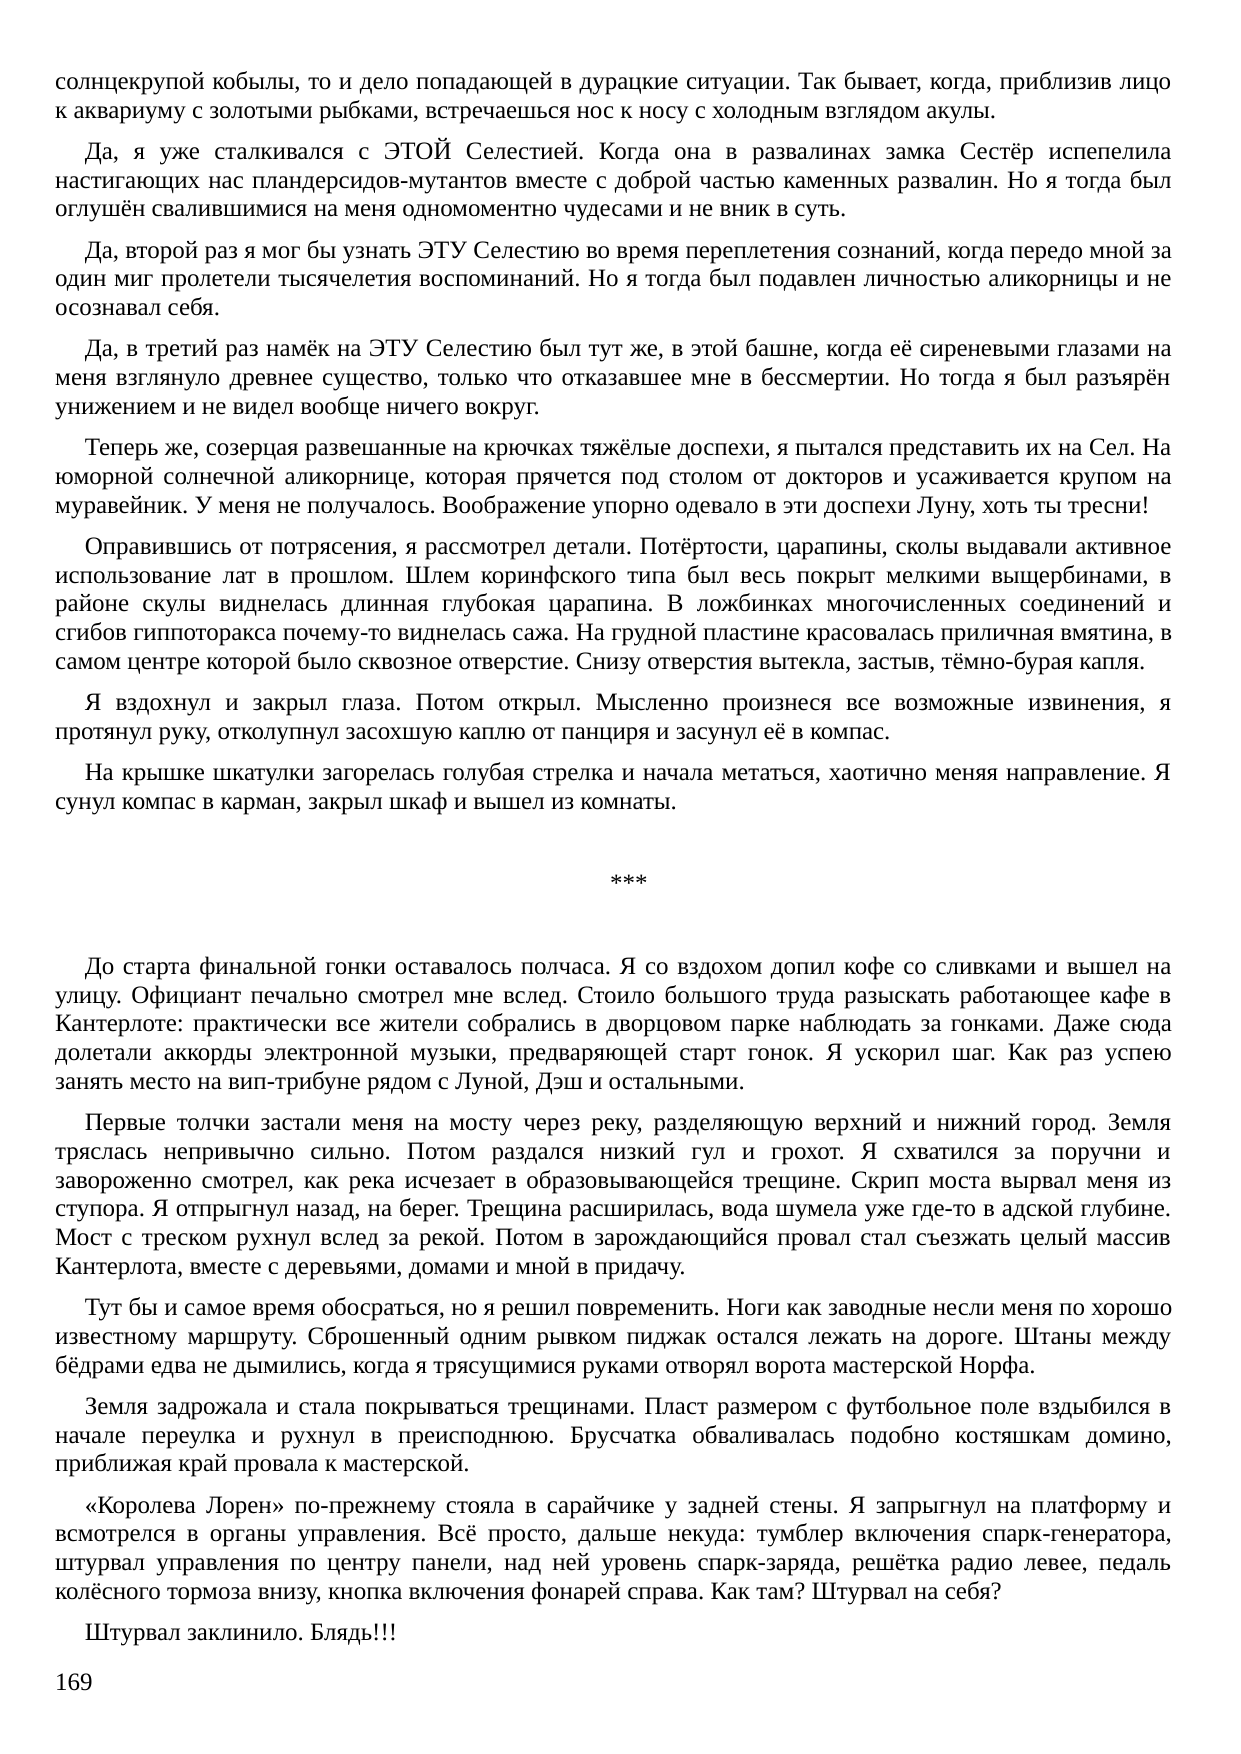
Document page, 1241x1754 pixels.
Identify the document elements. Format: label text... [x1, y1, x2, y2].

text На крышке шкатулки загорелась голубая стрелка и начала метаться, хаотично меняя направление. Я сунул компас в карман, закрыл шкаф и вышел из комнаты. [55, 757, 1173, 815]
text *** [55, 868, 1173, 897]
text Я вздохнул и закрыл глаза. Потом открыл. Мысленно произнеся все возможные извинения, я протянул руку, отколупнул засохшую каплю от панциря и засунул её в компас. [55, 687, 1173, 745]
text солнцекрупой кобылы, то и дело попадающей в дурацкие ситуации. Так бывает, когда, приблизив лицо к аквариуму с золотыми рыбками, встречаешься нос к носу с холодным взглядом акулы. [55, 66, 1173, 123]
text Тут бы и самое время обосраться, но я решил повременить. Ноги как заводные несли меня по хорошо известному маршруту. Сброшенный одним рывком пиджак остался лежать на дороге. Штаны между бёдрами едва не дымились, когда я трясущимися руками отворял ворота мастерской Норфа. [55, 1292, 1173, 1378]
text Оправившись от потрясения, я рассмотрел детали. Потёртости, царапины, сколы выдавали активное использование лат в прошлом. Шлем коринфского типа был весь покрыт мелкими выщербинами, в районе скулы виднелась длинная глубокая царапина. В ложбинках многочисленных соединений и сгибов гиппоторакса почему-то виднелась сажа. На грудной пластине красовалась приличная вмятина, в самом центре которой было сквозное отверстие. Снизу отверстия вытекла, застыв, тёмно-бурая капля. [55, 531, 1173, 675]
text Земля задрожала и стала покрываться трещинами. Пласт размером с футбольное поле вздыбился в начале переулка и рухнул в преисподнюю. Брусчатка обваливалась подобно костяшкам домино, приближая край провала к мастерской. [55, 1391, 1173, 1477]
text Первые толчки застали меня на мосту через реку, разделяющую верхний и нижний город. Земля тряслась непривычно сильно. Потом раздался низкий гул и грохот. Я схватился за поручни и завороженно смотрел, как река исчезает в образовывающейся трещине. Скрип моста вырвал меня из ступора. Я отпрыгнул назад, на берег. Трещина расширилась, вода шумела уже где-то в адской глубине. Мост с треском рухнул вслед за рекой. Потом в зарождающийся провал стал съезжать целый массив Кантерлота, вместе с деревьями, домами и мной в придачу. [55, 1107, 1173, 1280]
text Да, я уже сталкивался с ЭТОЙ Селестией. Когда она в развалинах замка Сестёр испепелила настигающих нас пландерсидов-мутантов вместе с доброй частью каменных развалин. Но я тогда был оглушён свалившимися на меня одномоментно чудесами и не вник в суть. [55, 136, 1173, 222]
text «Королева Лорен» по-прежнему стояла в сарайчике у задней стены. Я запрыгнул на платформу и всмотрелся в органы управления. Всё просто, дальше некуда: тумблер включения спарк-генератора, штурвал управления по центру панели, над ней уровень спарк-заряда, решётка радио левее, педаль колёсного тормоза внизу, кнопка включения фонарей справа. Как там? Штурвал на себя? [55, 1490, 1173, 1605]
text Да, второй раз я мог бы узнать ЭТУ Селестию во время переплетения сознаний, когда передо мной за один миг пролетели тысячелетия воспоминаний. Но я тогда был подавлен личностью аликорницы и не осознавал себя. [55, 235, 1173, 321]
text Да, в третий раз намёк на ЭТУ Селестию был тут же, в этой башне, когда её сиреневыми глазами на меня взглянуло древнее существо, только что отказавшее мне в бессмертии. Но тогда я был разъярён унижением и не видел вообще ничего вокруг. [55, 333, 1173, 420]
text Штурвал заклинило. Блядь!!! [55, 1617, 1173, 1646]
text До старта финальной гонки оставалось полчаса. Я со вздохом допил кофе со сливками и вышел на улицу. Официант печально смотрел мне вслед. Стоило большого труда разыскать работающее кафе в Кантерлоте: практически все жители собрались в дворцовом парке наблюдать за гонками. Даже сюда долетали аккорды электронной музыки, предваряющей старт гонок. Я ускорил шаг. Как раз успею занять место на вип-трибуне рядом с Луной, Дэш и остальными. [55, 951, 1173, 1095]
text Теперь же, созерцая развешанные на крючках тяжёлые доспехи, я пытался представить их на Сел. На юморной солнечной аликорнице, которая прячется под столом от докторов и усаживается крупом на муравейник. У меня не получалось. Воображение упорно одевало в эти доспехи Луну, хоть ты тресни! [55, 432, 1173, 518]
